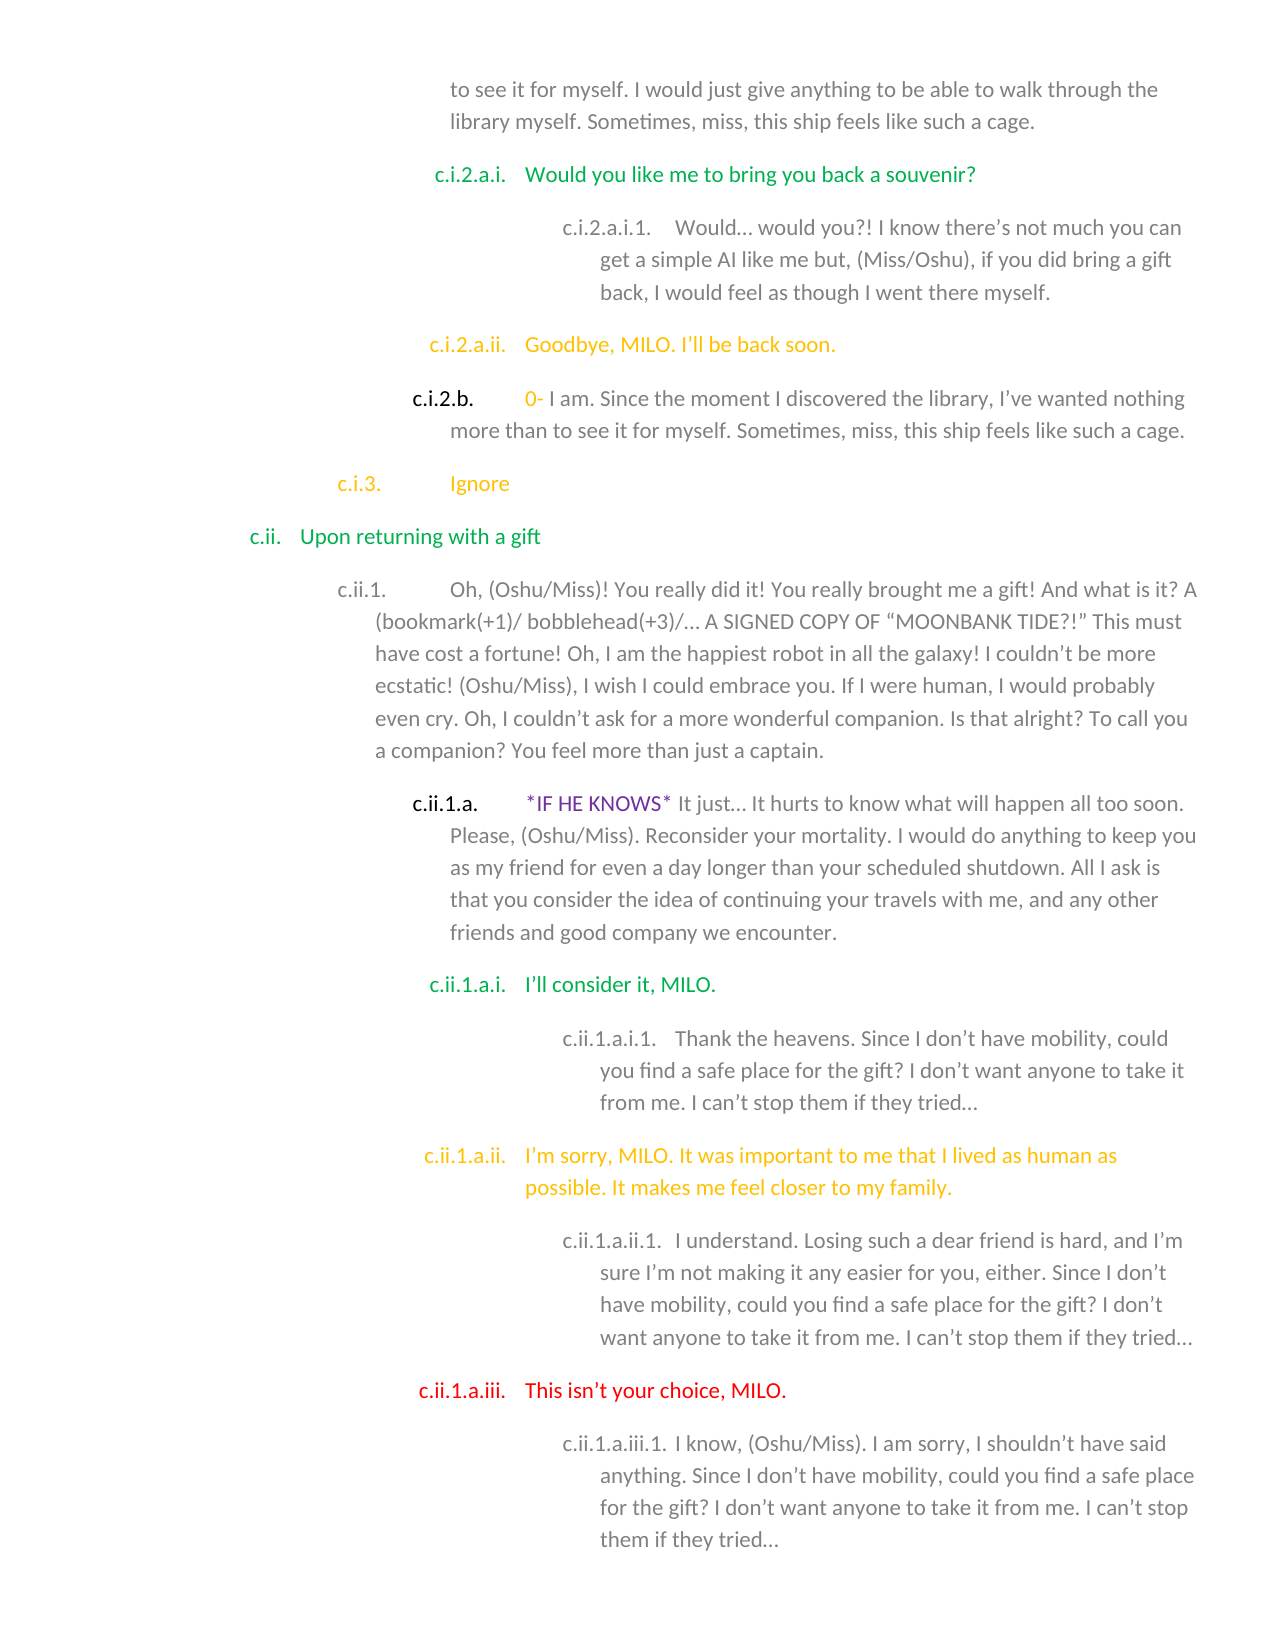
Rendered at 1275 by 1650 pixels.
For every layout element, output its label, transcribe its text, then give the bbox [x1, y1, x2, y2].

list I know, (Oshu/Miss). I am sorry, I shouldn’t have said anything. Since I don’t have mobility, could you find a safe place for the gift? I don’t want anyone to take it from me. I can’t stop them if they tried… [562, 1429, 1200, 1553]
list *IF HE KNOWS* It just… It hurts to know what will happen all too soon. Please, (Oshu/Miss). Reconsider your mortality. I would do anything to keep you as my friend for even a day longer than your scheduled shutdown. All I ask is that you consider the idea of continuing your travels with me, and any other friends and good company we encounter. [412, 789, 1200, 946]
list I’ll consider it, MILO. [506, 971, 1200, 999]
list Ignore [337, 469, 1200, 497]
list Would… would you?! I know there’s not much you can get a simple AI like me but, (Miss/Oshu), if you did bring a gift back, I would feel as though I went there myself. [562, 213, 1200, 306]
list This isn’t your choice, MILO. [506, 1376, 1200, 1404]
list Goodbye, MILO. I’ll be back soon. [506, 331, 1200, 359]
list to see it for myself. I would just give anything to be able to walk through the library myself. Sometimes, miss, this ship feels like such a cage. [412, 75, 1200, 135]
list Thank the heavens. Since I don’t have mobility, could you find a safe place for the gift? I don’t want anyone to take it from me. I can’t stop them if they tried… [562, 1024, 1200, 1116]
list I’m sorry, MILO. It was important to me that I lived as human as possible. It makes me feel closer to my family. [506, 1141, 1200, 1201]
list Would you like me to bring you back a souvenir? [506, 160, 1200, 188]
list Upon returning with a gift [281, 522, 1200, 550]
list Oh, (Oshu/Miss)! You really did it! You really brought me a gift! And what is it? A (bookmark(+1)/ bobblehead(+3)/… A SIGNED COPY OF “MOONBANK TIDE?!” This must have cost a fortune! Oh, I am the happiest robot in all the galaxy! I couldn’t be more ecstatic! (Oshu/Miss), I wish I could embrace you. If I were human, I would probably even cry. Oh, I couldn’t ask for a more wonderful companion. Is that alright? To call you a companion? You feel more than just a captain. [337, 575, 1200, 764]
list I understand. Losing such a dear friend is hard, and I’m sure I’m not making it any easier for you, either. Since I don’t have mobility, could you find a safe place for the gift? I don’t want anyone to take it from me. I can’t stop them if they tried… [562, 1226, 1200, 1351]
list 0- I am. Since the moment I discovered the library, I’ve wanted nothing more than to see it for myself. Sometimes, miss, this ship feels like such a cage. [412, 384, 1200, 444]
